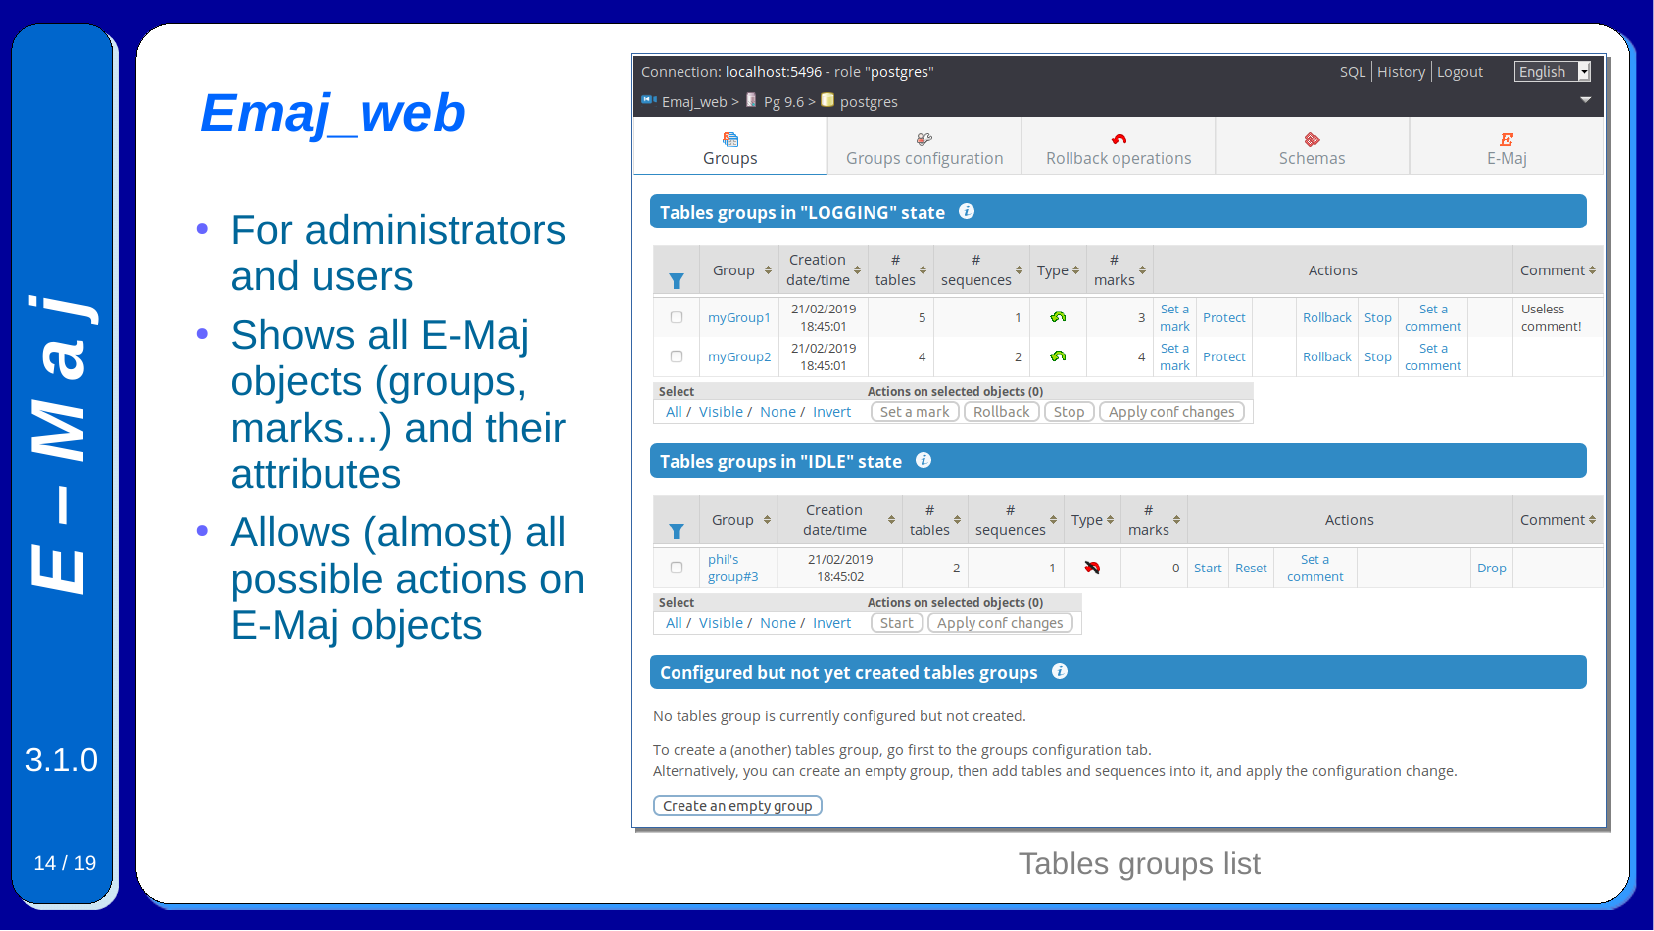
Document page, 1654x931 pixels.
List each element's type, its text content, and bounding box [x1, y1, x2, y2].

title Emaj_web [200, 34, 1575, 191]
picture [631, 53, 1607, 828]
list For administrators and users Shows all E-Maj objects (groups, marks...) and their attributes Allows (almost) all possible actions on E-Maj objects [177, 206, 615, 697]
text_box Tables groups list [1003, 838, 1282, 889]
